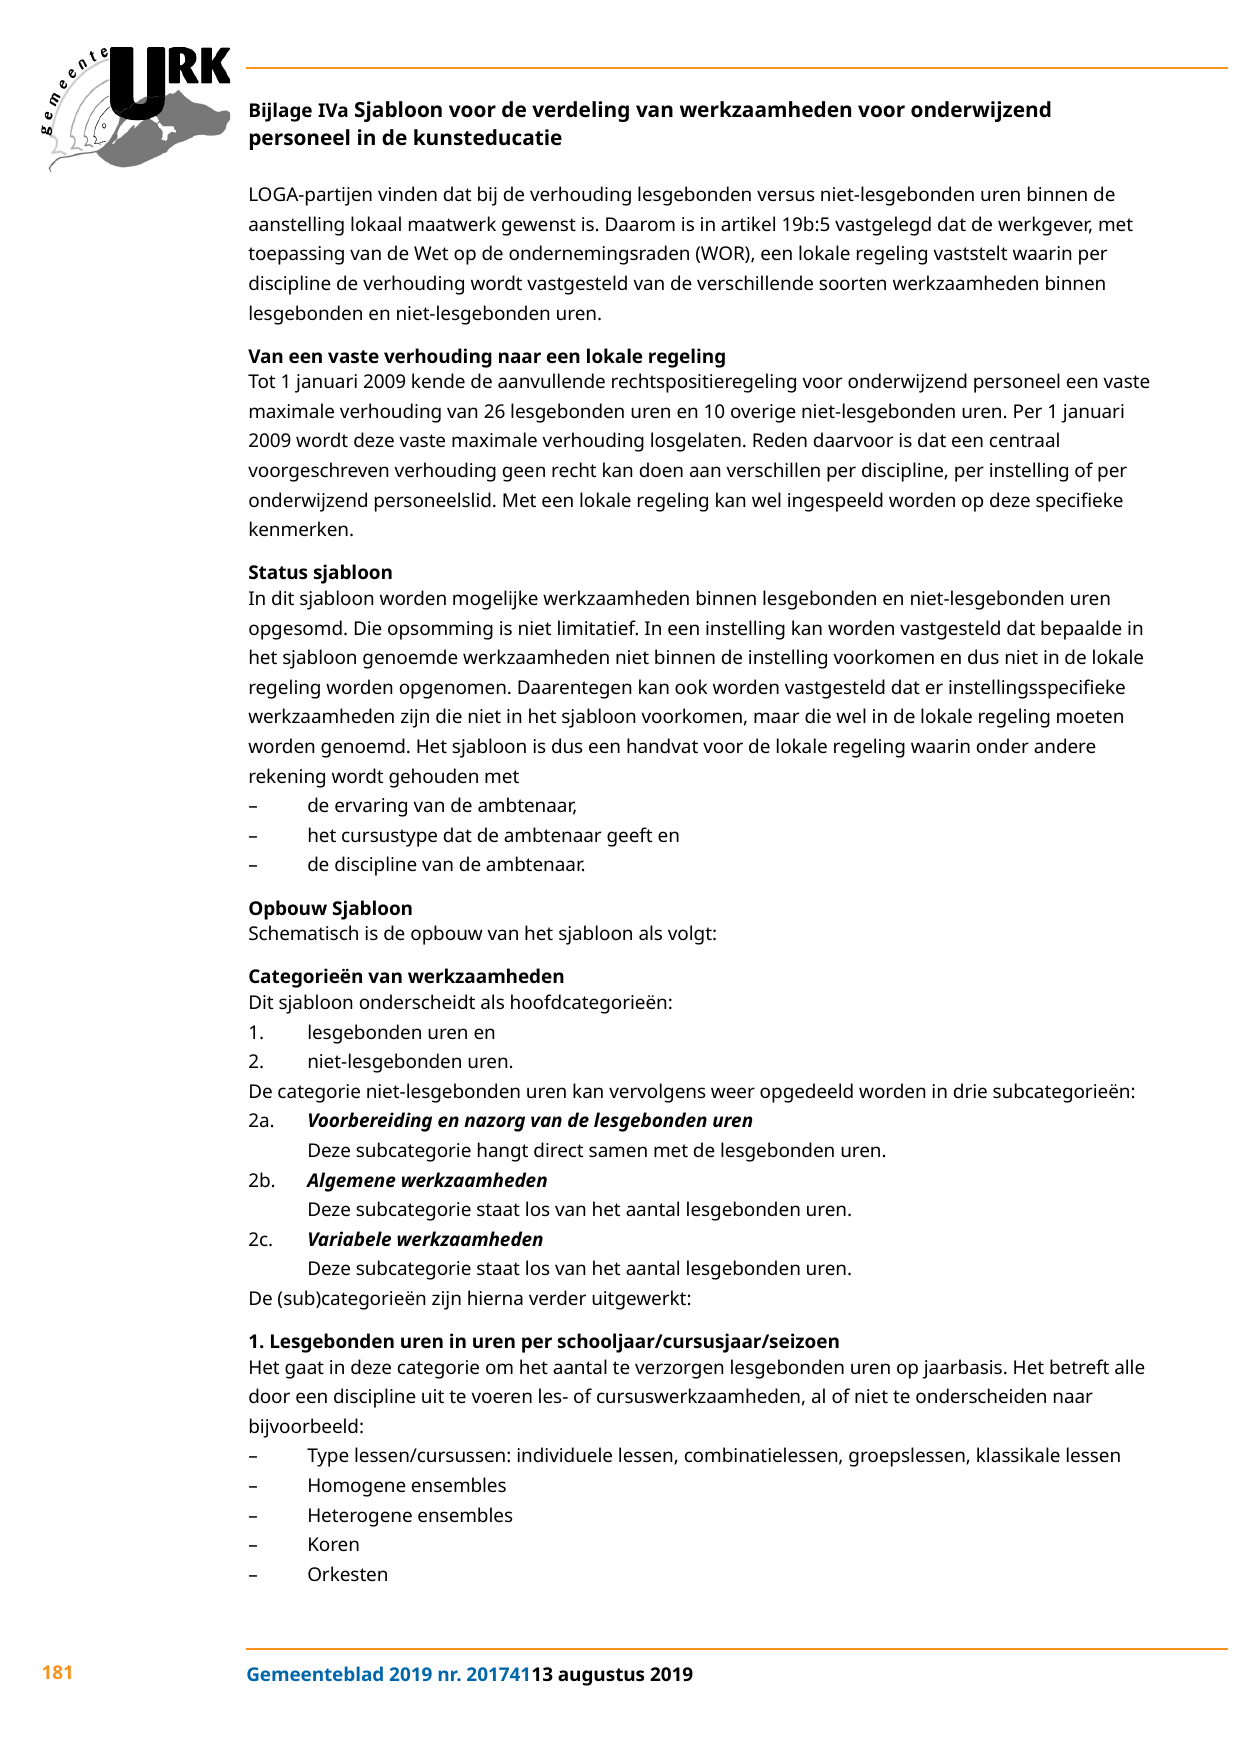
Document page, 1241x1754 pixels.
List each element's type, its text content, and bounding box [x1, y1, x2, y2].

list de ervaring van de ambtenaar, [248, 792, 1152, 818]
text Opbouw Sjabloon [248, 895, 1152, 920]
text Het gaat in deze categorie om het aantal te verzorgen lesgebonden uren op jaarbasis. Het betreft alle door een discipline uit te voeren les- of cursuswerkzaamheden, al of niet te onderscheiden naar bijvoorbeeld: [248, 1354, 1152, 1439]
list Voorbereiding en nazorg van de lesgebonden uren [248, 1108, 1152, 1133]
text Schematisch is de opbouw van het sjabloon als volgt: [248, 920, 1152, 946]
text Tot 1 januari 2009 kende de aanvullende rechtspositieregeling voor onderwijzend personeel een vaste maximale verhouding van 26 lesgebonden uren en 10 overige niet-lesgebonden uren. Per 1 januari 2009 wordt deze vaste maximale verhouding losgelaten. Reden daarvoor is dat een centraal voorgeschreven verhouding geen recht kan doen aan verschillen per discipline, per instelling of per onderwijzend personeelslid. Met een lokale regeling kan wel ingespeeld worden op deze specifieke kenmerken. [248, 368, 1152, 542]
text Categorieën van werkzaamheden [248, 963, 1152, 989]
list Homogene ensembles [248, 1472, 1152, 1498]
text De categorie niet-lesgebonden uren kan vervolgens weer opgedeeld worden in drie subcategorieën: [248, 1078, 1152, 1104]
text Van een vaste verhouding naar een lokale regeling [248, 343, 1152, 368]
list Orkesten [248, 1561, 1152, 1587]
text Bijlage IVa Sjabloon voor de verdeling van werkzaamheden voor onderwijzend personeel in de kunsteducatie [248, 95, 1152, 152]
list lesgebonden uren en [248, 1019, 1152, 1044]
list Deze subcategorie hangt direct samen met de lesgebonden uren. [248, 1137, 1152, 1163]
list niet-lesgebonden uren. [248, 1048, 1152, 1074]
text LOGA-partijen vinden dat bij de verhouding lesgebonden versus niet-lesgebonden uren binnen de aanstelling lokaal maatwerk gewenst is. Daarom is in artikel 19b:5 vastgelegd dat de werkgever, met toepassing van de Wet op de ondernemingsraden (WOR), een lokale regeling vaststelt waarin per discipline de verhouding wordt vastgesteld van de verschillende soorten werkzaamheden binnen lesgebonden en niet-lesgebonden uren. [248, 181, 1152, 325]
text 1. Lesgebonden uren in uren per schooljaar/cursusjaar/seizoen [248, 1328, 1152, 1354]
list Type lessen/cursussen: individuele lessen, combinatielessen, groepslessen, klassikale lessen [248, 1443, 1152, 1468]
picture [41, 47, 231, 172]
text Dit sjabloon onderscheidt als hoofdcategorieën: [248, 989, 1152, 1015]
list Algemene werkzaamheden [248, 1167, 1152, 1192]
list Koren [248, 1531, 1152, 1557]
list Deze subcategorie staat los van het aantal lesgebonden uren. [248, 1196, 1152, 1222]
list het cursustype dat de ambtenaar geeft en [248, 822, 1152, 848]
text In dit sjabloon worden mogelijke werkzaamheden binnen lesgebonden en niet-lesgebonden uren opgesomd. Die opsomming is niet limitatief. In een instelling kan worden vastgesteld dat bepaalde in het sjabloon genoemde werkzaamheden niet binnen de instelling voorkomen en dus niet in de lokale regeling worden opgenomen. Daarentegen kan ook worden vastgesteld dat er instellingsspecifieke werkzaamheden zijn die niet in het sjabloon voorkomen, maar die wel in de lokale regeling moeten worden genoemd. Het sjabloon is dus een handvat voor de lokale regeling waarin onder andere rekening wordt gehouden met [248, 585, 1152, 788]
list Variabele werkzaamheden [248, 1226, 1152, 1252]
text Status sjabloon [248, 559, 1152, 585]
list Deze subcategorie staat los van het aantal lesgebonden uren. [248, 1256, 1152, 1281]
list Heterogene ensembles [248, 1502, 1152, 1528]
text De (sub)categorieën zijn hierna verder uitgewerkt: [248, 1285, 1152, 1311]
list de discipline van de ambtenaar. [248, 852, 1152, 877]
